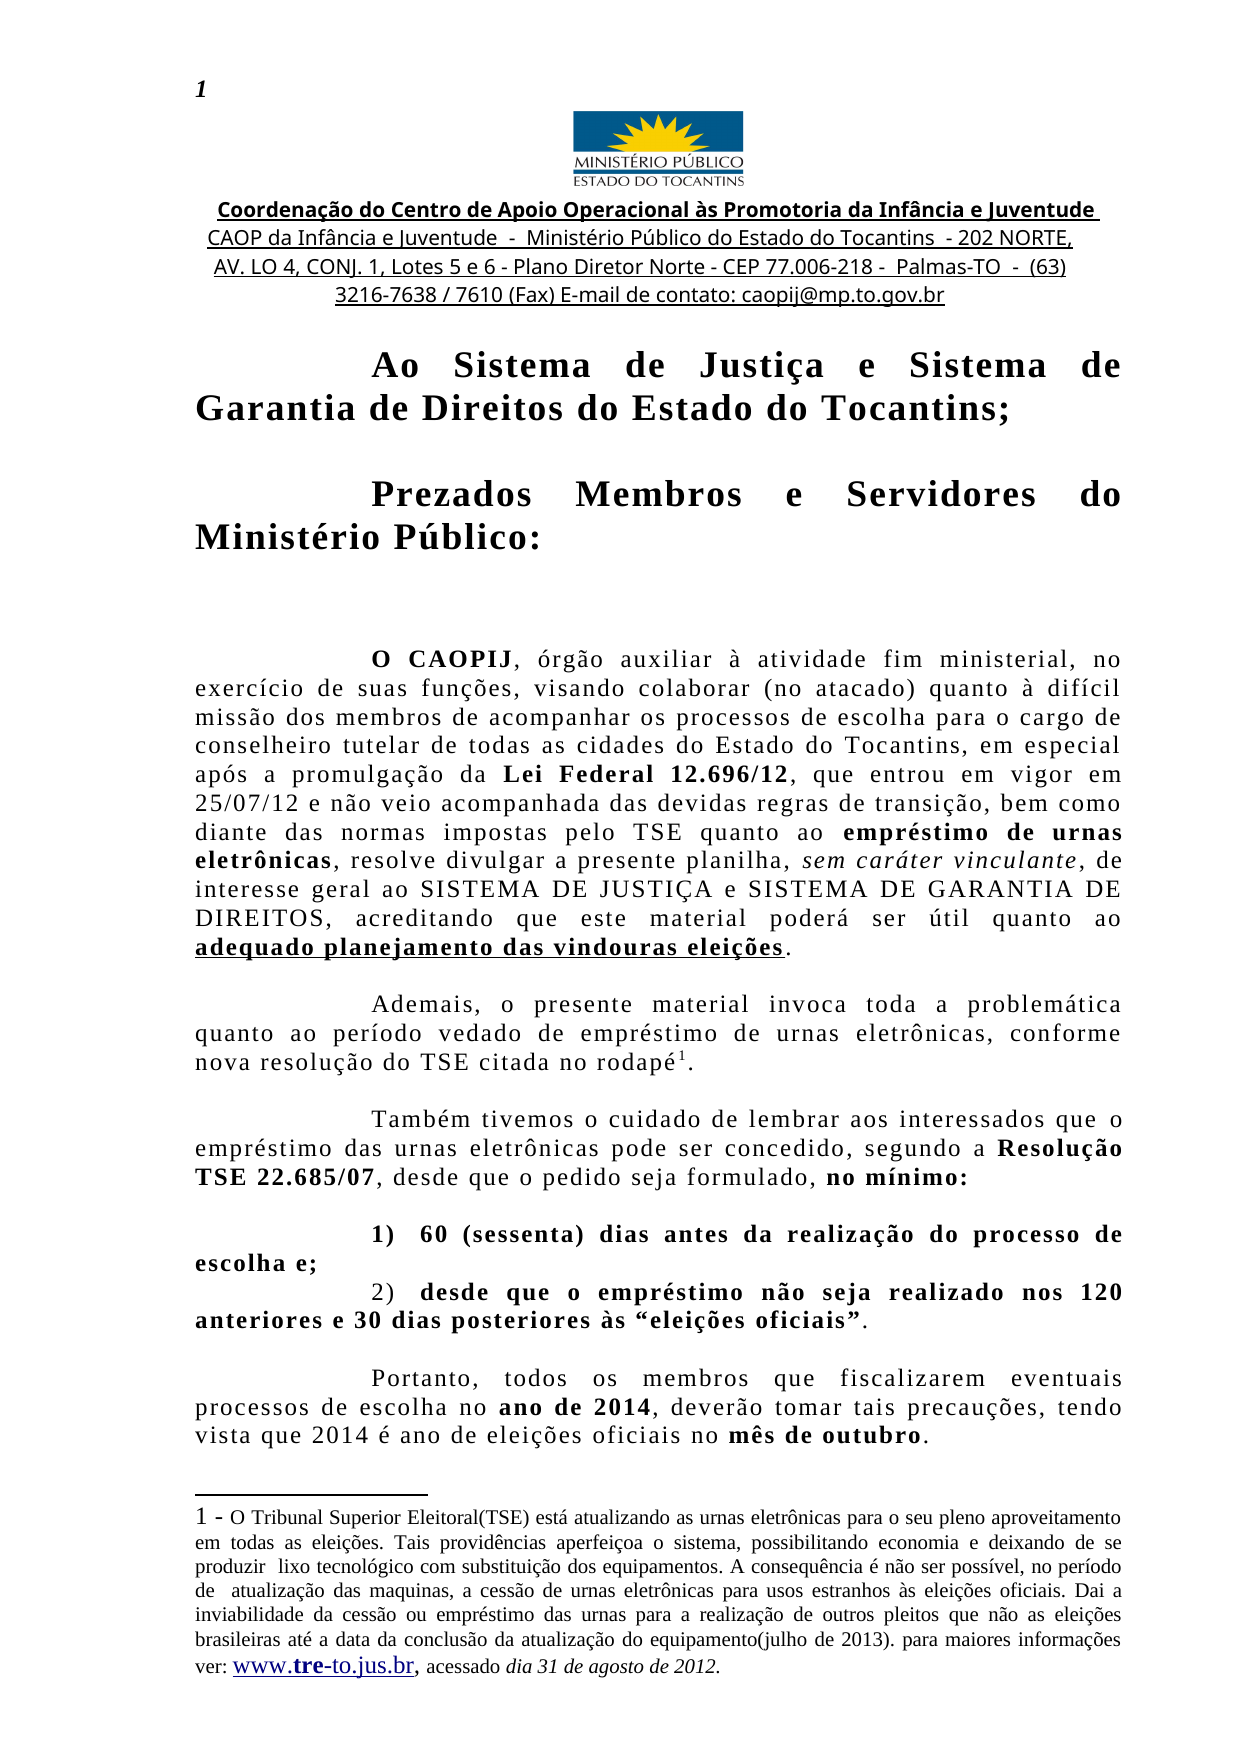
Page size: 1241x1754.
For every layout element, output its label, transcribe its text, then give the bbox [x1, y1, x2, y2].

text Também tivemos o cuidado de lembrar aos interessados que o empréstimo das urnas eletrônicas pode ser concedido, segundo a Resolução TSE 22.685/07, desde que o pedido seja formulado, no mínimo: [195, 1104, 1122, 1190]
text Prezados Membros e Servidores do Ministério Público: [195, 472, 1122, 558]
text Portanto, todos os membros que fiscalizarem eventuais processos de escolha no ano de 2014, deverão tomar tais precauções, tendo vista que 2014 é ano de eleições oficiais no mês de outubro. [195, 1363, 1122, 1449]
picture [573, 111, 744, 186]
text Ao Sistema de Justiça e Sistema de Garantia de Direitos do Estado do Tocantins; [195, 342, 1122, 428]
list desde que o empréstimo não seja realizado nos 120 anteriores e 30 dias posteriores às “eleições oficiais”. [195, 1277, 1122, 1334]
text O CAOPIJ, órgão auxiliar à atividade fim ministerial, no exercício de suas funções, visando colaborar (no atacado) quanto à difícil missão dos membros de acompanhar os processos de escolha para o cargo de conselheiro tutelar de todas as cidades do Estado do Tocantins, em especial após a promulgação da Lei Federal 12.696/12, que entrou em vigor em 25/07/12 e não veio acompanhada das devidas regras de transição, bem como diante das normas impostas pelo TSE quanto ao empréstimo de urnas eletrônicas, resolve divulgar a presente planilha, sem caráter vinculante, de interesse geral ao SISTEMA DE JUSTIÇA e SISTEMA DE GARANTIA DE DIREITOS, acreditando que este material poderá ser útil quanto ao adequado planejamento das vindouras eleições. [195, 644, 1122, 960]
text - O Tribunal Superior Eleitoral(TSE) está atualizando as urnas eletrônicas para o seu pleno aproveitamento em todas as eleições. Tais providências aperfeiçoa o sistema, possibilitando economia e deixando de se produzir lixo tecnológico com substituição dos equipamentos. A consequência é não ser possível, no período de atualização das maquinas, a cessão de urnas eletrônicas para usos estranhos às eleições oficiais. Dai a inviabilidade da cessão ou empréstimo das urnas para a realização de outros pleitos que não as eleições brasileiras até a data da conclusão da atualização do equipamento(julho de 2013). para maiores informações ver: www.tre-to.jus.br, acessado dia 31 de agosto de 2012. [195, 1501, 1122, 1679]
text Ademais, o presente material invoca toda a problemática quanto ao período vedado de empréstimo de urnas eletrônicas, conforme nova resolução do TSE citada no rodapé. [195, 989, 1122, 1075]
list 60 (sessenta) dias antes da realização do processo de escolha e; [195, 1219, 1122, 1277]
